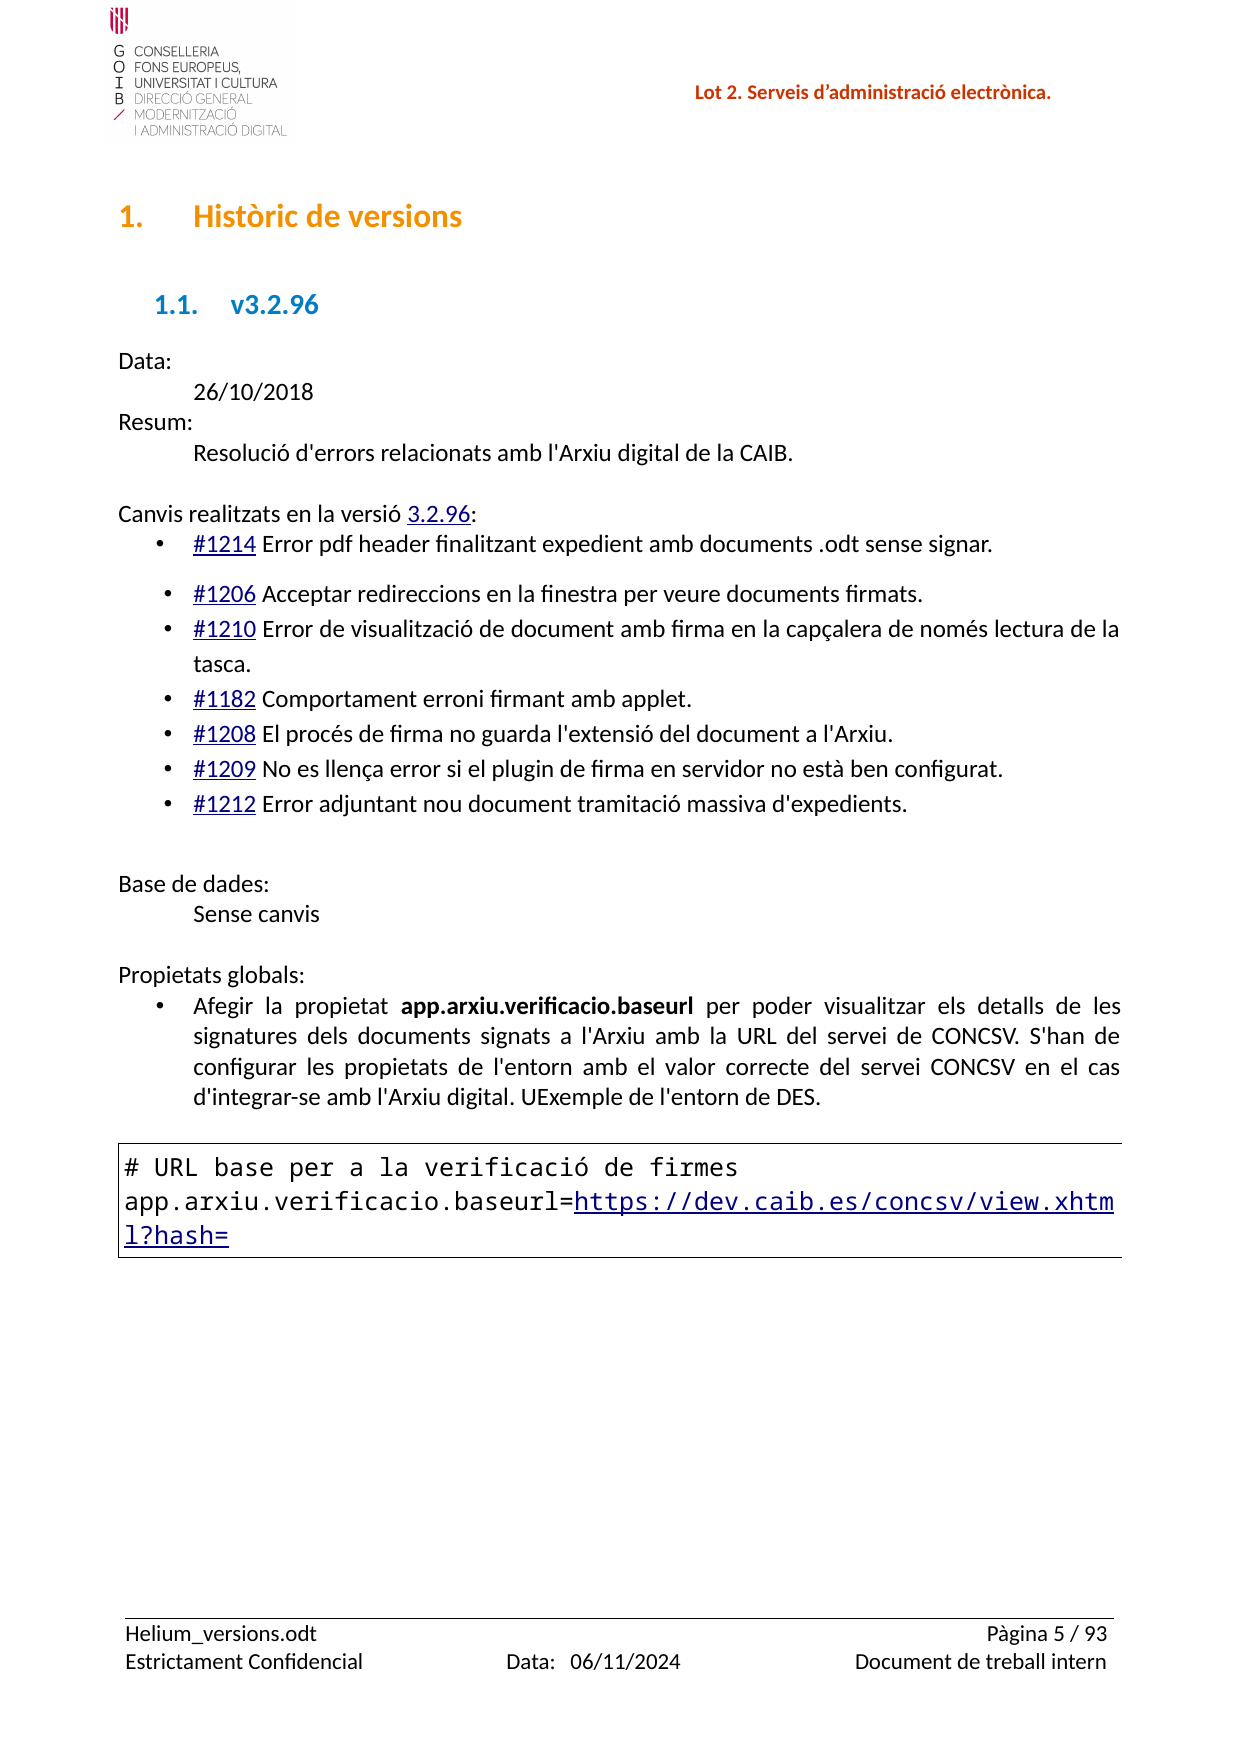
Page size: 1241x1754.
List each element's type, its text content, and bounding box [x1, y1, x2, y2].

subtitle v3.2.96 [153, 286, 1122, 321]
list #1209 No es llença error si el plugin de firma en servidor no està ben configurat. [164, 753, 1122, 783]
list #1214 Error pdf header finalitzant expedient amb documents .odt sense signar. [156, 528, 1122, 559]
table_header # URL base per a la verificació de firmes app.arxiu.verificacio.baseurl=https://dev.caib.es/concsv/view.xhtml?hash= [119, 1144, 1122, 1257]
text Canvis realitzats en la versió 3.2.96: [118, 498, 1122, 528]
text 26/10/2018 [118, 376, 1122, 406]
list #1182 Comportament erroni firmant amb applet. [164, 683, 1122, 713]
list Afegir la propietat app.arxiu.verificacio.baseurl per poder visualitzar els detalls de les signatures dels documents signats a l'Arxiu amb la URL del servei de CONCSV. S'han de configurar les propietats de l'entorn amb el valor correcte del servei CONCSV en el cas d'integrar-se amb l'Arxiu digital. UExemple de l'entorn de DES. [156, 990, 1122, 1112]
list #1206 Acceptar redireccions en la finestra per veure documents firmats. [164, 578, 1122, 608]
text Base de dades: [118, 868, 1122, 898]
subtitle Històric de versions [118, 195, 1122, 236]
list #1208 El procés de firma no guarda l'extensió del document a l'Arxiu. [164, 718, 1122, 748]
text Sense canvis [118, 898, 1122, 929]
text Resolució d'errors relacionats amb l'Arxiu digital de la CAIB. [118, 437, 1122, 467]
picture [100, 0, 297, 144]
list #1210 Error de visualització de document amb firma en la capçalera de només lectura de la tasca. [164, 613, 1122, 678]
list #1212 Error adjuntant nou document tramitació massiva d'expedients. [164, 788, 1122, 818]
text Data: [118, 345, 1122, 376]
text Propietats globals: [118, 959, 1122, 990]
text Resum: [118, 406, 1122, 437]
